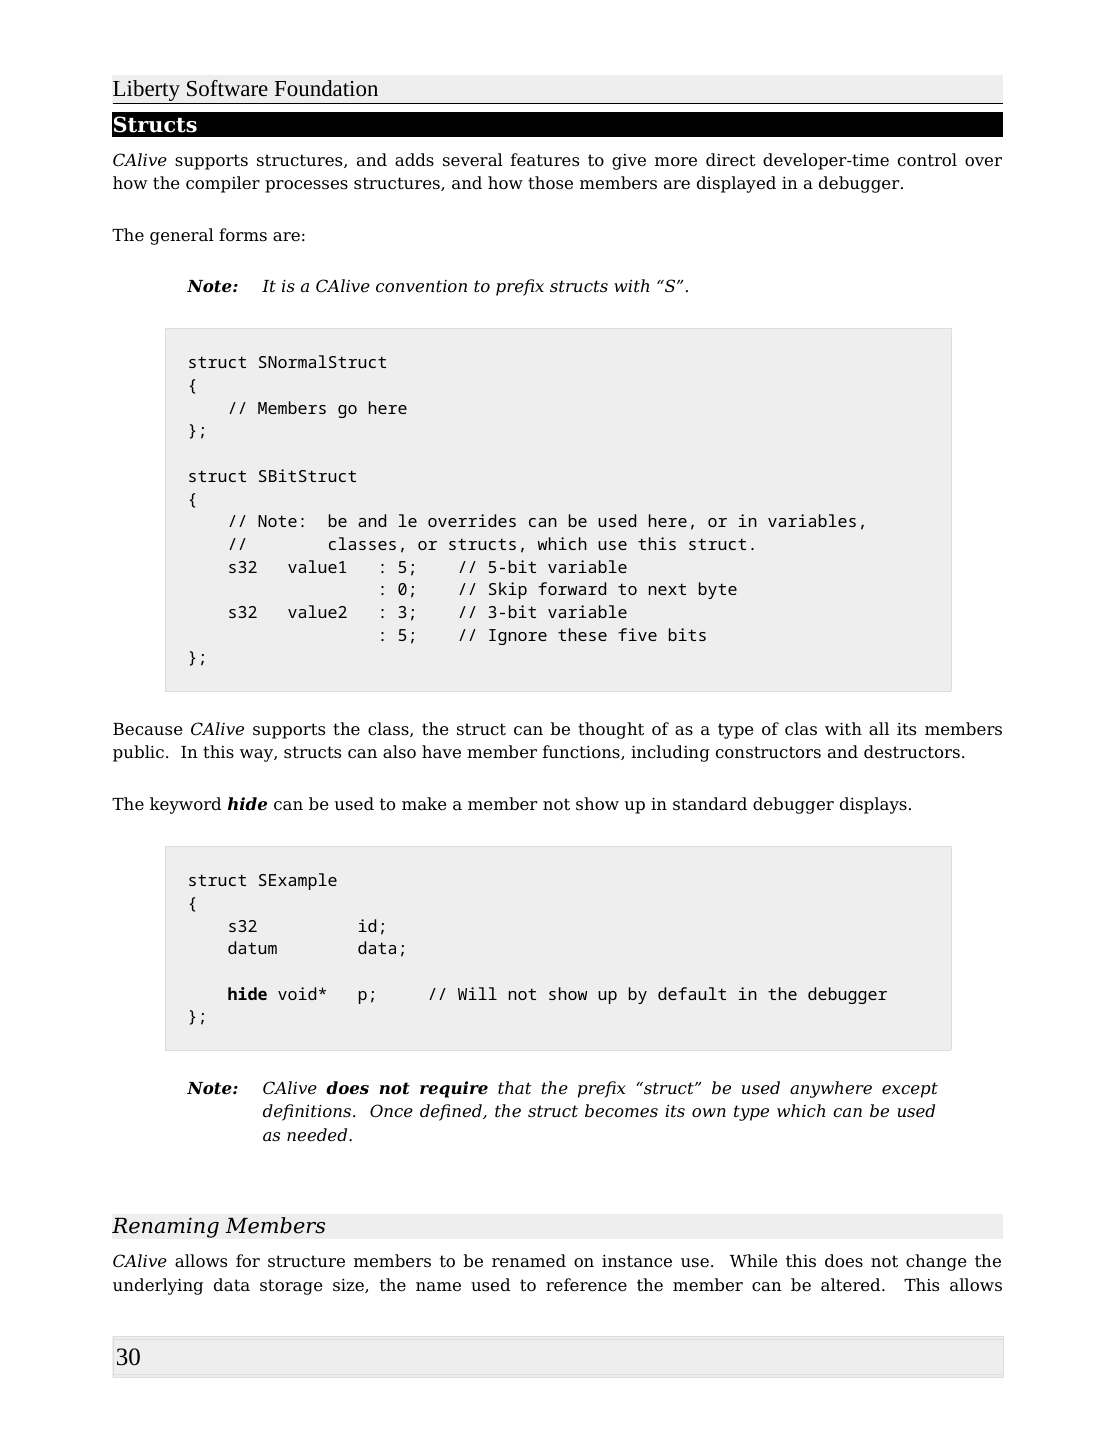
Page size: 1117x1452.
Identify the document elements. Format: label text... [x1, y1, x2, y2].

text The general forms are: [112, 225, 1003, 245]
subtitle Structs [112, 112, 1003, 137]
text The keyword hide can be used to make a member not show up in standard debugger displays. [112, 794, 1003, 814]
text CAlive supports structures, and adds several features to give more direct developer-time control over how the compiler processes structures, and how those members are displayed in a debugger. [112, 151, 1003, 193]
text Note: It is a CAlive convention to prefix structs with “S”. [187, 277, 938, 296]
text struct SExample { s32 id; datum data; hide void* p; // Will not show up by default in the debugger }; [166, 847, 951, 1050]
text struct SNormalStruct { // Members go here }; struct SBitStruct { // Note: be and le overrides can be used here, or in variables, // classes, or structs, which use this struct. s32 value1 : 5; // 5-bit variable : 0; // Skip forward to next byte s32 value2 : 3; // 3-bit variable : 5; // Ignore these five bits }; [166, 329, 951, 691]
text CAlive allows for structure members to be renamed on instance use. While this does not change the underlying data storage size, the name used to reference the member can be altered. This allows [112, 1252, 1003, 1295]
text Note: CAlive does not require that the prefix “struct” be used anywhere except definitions. Once defined, the struct becomes its own type which can be used as needed. [187, 1079, 938, 1145]
text Because CAlive supports the class, the struct can be thought of as a type of clas with all its members public. In this way, structs can also have member functions, including constructors and destructors. [112, 720, 1003, 763]
subtitle Renaming Members [112, 1214, 1003, 1239]
